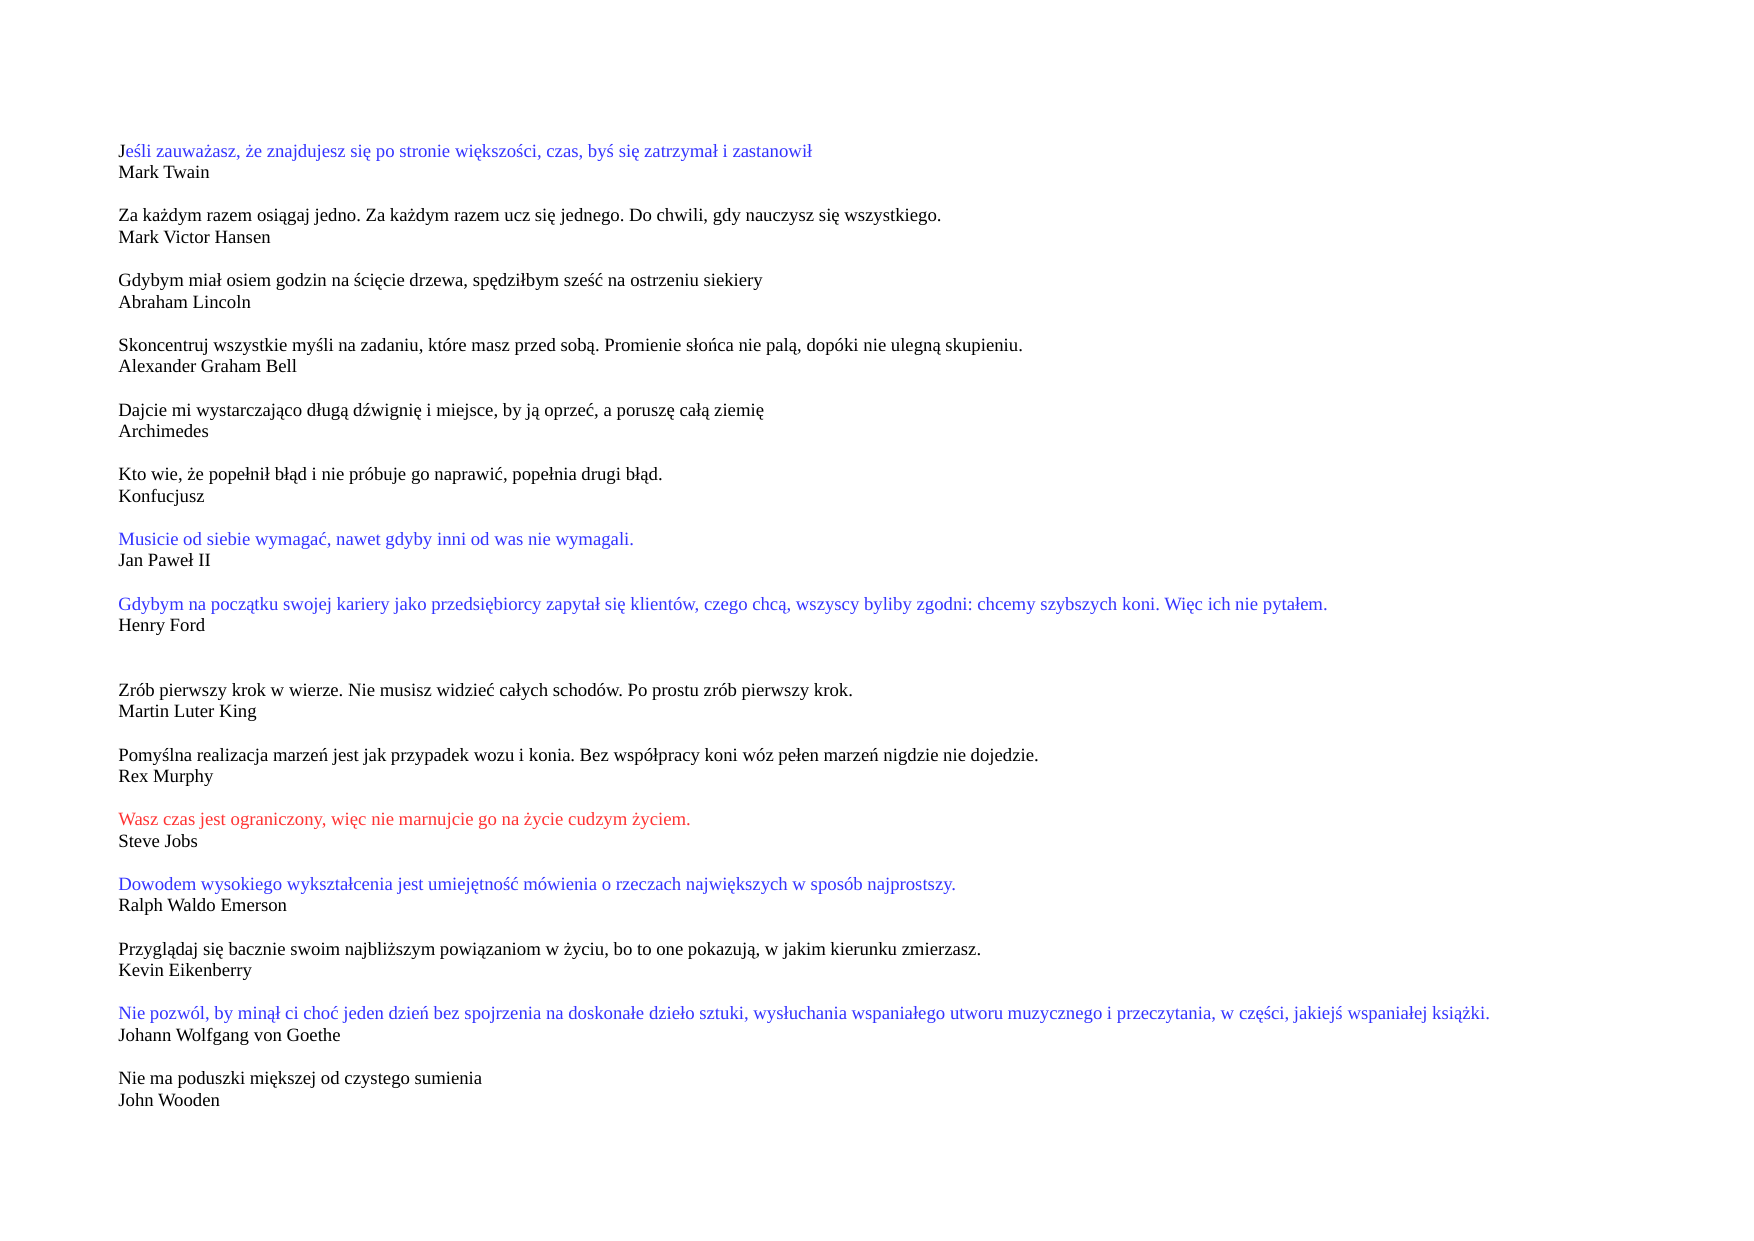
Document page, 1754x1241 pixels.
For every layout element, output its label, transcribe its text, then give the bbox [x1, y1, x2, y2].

text Pomyślna realizacja marzeń jest jak przypadek wozu i konia. Bez współpracy koni wóz pełen marzeń nigdzie nie dojedzie. [118, 743, 1636, 765]
text Musicie od siebie wymagać, nawet gdyby inni od was nie wymagali. [118, 528, 1636, 549]
text John Wooden [118, 1088, 1636, 1110]
text Konfucjusz [118, 485, 1636, 506]
text Jeśli zauważasz, że znajdujesz się po stronie większości, czas, byś się zatrzymał i zastanowił [118, 140, 1636, 161]
text Zrób pierwszy krok w wierze. Nie musisz widzieć całych schodów. Po prostu zrób pierwszy krok. [118, 679, 1636, 700]
text Jan Paweł II [118, 549, 1636, 571]
text Kto wie, że popełnił błąd i nie próbuje go naprawić, popełnia drugi błąd. [118, 463, 1636, 485]
text Nie ma poduszki miększej od czystego sumienia [118, 1067, 1636, 1088]
text Wasz czas jest ograniczony, więc nie marnujcie go na życie cudzym życiem. [118, 808, 1636, 830]
text Archimedes [118, 420, 1636, 442]
text Ralph Waldo Emerson [118, 894, 1636, 916]
text Za każdym razem osiągaj jedno. Za każdym razem ucz się jednego. Do chwili, gdy nauczysz się wszystkiego. [118, 204, 1636, 226]
text Skoncentruj wszystkie myśli na zadaniu, które masz przed sobą. Promienie słońca nie palą, dopóki nie ulegną skupieniu. [118, 334, 1636, 355]
text Rex Murphy [118, 765, 1636, 787]
text Mark Twain [118, 161, 1636, 183]
text Alexander Graham Bell [118, 355, 1636, 377]
text Henry Ford [118, 614, 1636, 636]
text Steve Jobs [118, 830, 1636, 851]
text Abraham Lincoln [118, 291, 1636, 312]
text Nie pozwól, by minął ci choć jeden dzień bez spojrzenia na doskonałe dzieło sztuki, wysłuchania wspaniałego utworu muzycznego i przeczytania, w części, jakiejś wspaniałej książki. [118, 1002, 1636, 1024]
text Dajcie mi wystarczająco długą dźwignię i miejsce, by ją oprzeć, a poruszę całą ziemię [118, 398, 1636, 420]
text Martin Luter King [118, 700, 1636, 722]
text Przyglądaj się bacznie swoim najbliższym powiązaniom w życiu, bo to one pokazują, w jakim kierunku zmierzasz. [118, 937, 1636, 959]
text Kevin Eikenberry [118, 959, 1636, 981]
text Gdybym na początku swojej kariery jako przedsiębiorcy zapytał się klientów, czego chcą, wszyscy byliby zgodni: chcemy szybszych koni. Więc ich nie pytałem. [118, 592, 1636, 614]
text Dowodem wysokiego wykształcenia jest umiejętność mówienia o rzeczach największych w sposób najprostszy. [118, 873, 1636, 894]
text Gdybym miał osiem godzin na ścięcie drzewa, spędziłbym sześć na ostrzeniu siekiery [118, 269, 1636, 291]
text Mark Victor Hansen [118, 226, 1636, 247]
text Johann Wolfgang von Goethe [118, 1024, 1636, 1045]
